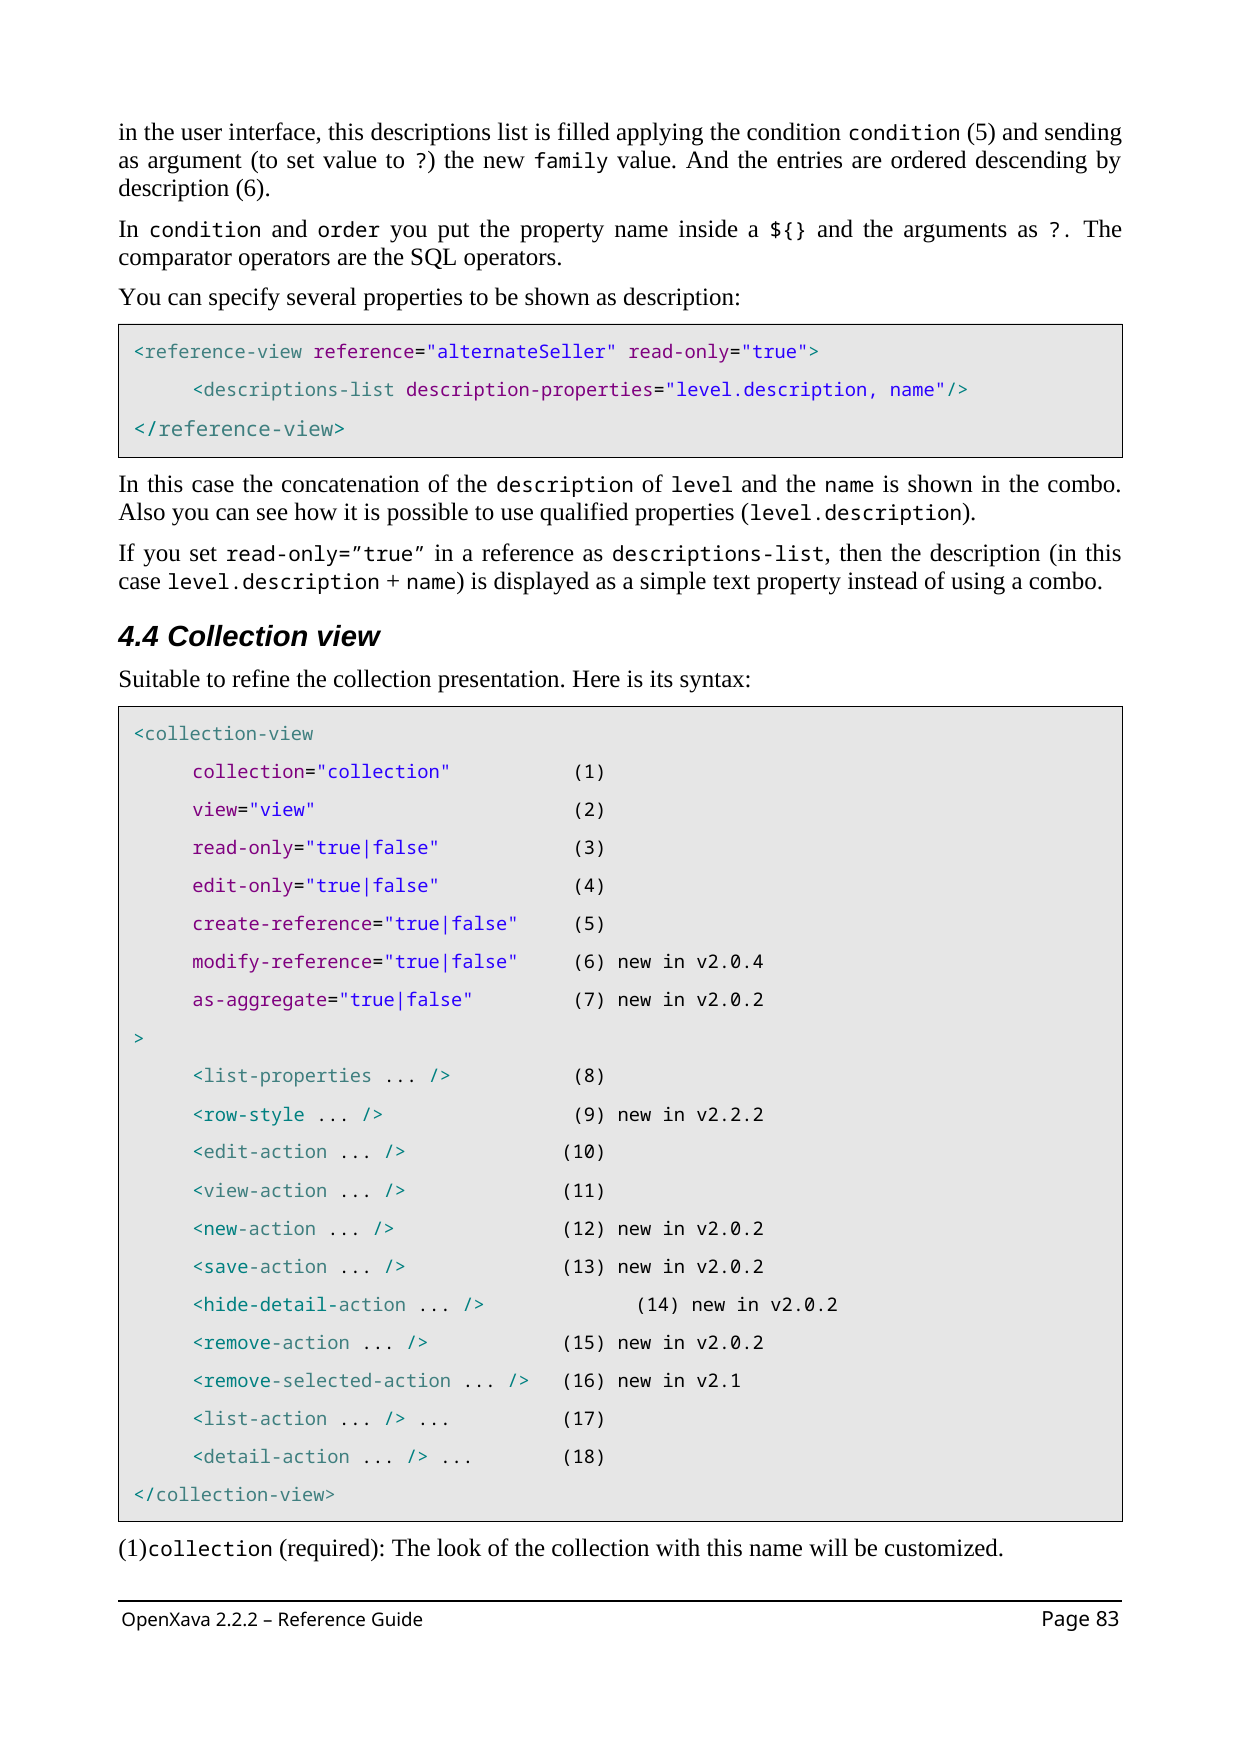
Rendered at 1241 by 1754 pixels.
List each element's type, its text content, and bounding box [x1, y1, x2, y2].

text <hide-detail-action ... /> (14) new in v2.0.2 [119, 1276, 1122, 1314]
text <row-style ... /> (9) new in v2.2.2 [119, 1086, 1122, 1124]
text <remove-action ... /> (15) new in v2.0.2 [119, 1314, 1122, 1352]
text <list-properties ... /> (8) [119, 1048, 1122, 1086]
text <view-action ... /> (11) [119, 1162, 1122, 1200]
text <collection-view [119, 707, 1122, 744]
list collection (required): The look of the collection with this name will be customized. [118, 1534, 1122, 1562]
text <edit-action ... /> (10) [119, 1124, 1122, 1162]
text create-reference="true|false" (5) [119, 896, 1122, 934]
text If you set read-only=”true” in a reference as descriptions-list, then the description (in this case level.description + name) is displayed as a simple text property instead of using a combo. [118, 539, 1122, 595]
text You can specify several properties to be shown as description: [118, 283, 1122, 311]
text Suitable to refine the collection presentation. Here is its syntax: [118, 666, 1122, 693]
text > [119, 1010, 1122, 1048]
text In this case the concatenation of the description of level and the name is shown in the combo. Also you can see how it is possible to use qualified properties (level.description). [118, 470, 1122, 526]
text collection="collection" (1) [119, 744, 1122, 782]
text read-only="true|false" (3) [119, 820, 1122, 858]
text edit-only="true|false" (4) [119, 858, 1122, 896]
text </reference-view> [119, 399, 1122, 457]
text <list-action ... /> ... (17) [119, 1390, 1122, 1428]
text <reference-view reference="alternateSeller" read-only="true"> [119, 325, 1122, 361]
text In condition and order you put the property name inside a ${} and the arguments as ?. The comparator operators are the SQL operators. [118, 215, 1122, 271]
text view="view" (2) [119, 782, 1122, 820]
text <remove-selected-action ... /> (16) new in v2.1 [119, 1352, 1122, 1390]
text in the user interface, this descriptions list is filled applying the condition condition (5) and sending as argument (to set value to ?) the new family value. And the entries are ordered descending by description (6). [118, 118, 1122, 202]
text modify-reference="true|false" (6) new in v2.0.4 [119, 934, 1122, 972]
text </collection-view> [119, 1466, 1122, 1521]
text <new-action ... /> (12) new in v2.0.2 [119, 1200, 1122, 1238]
text as-aggregate="true|false" (7) new in v2.0.2 [119, 972, 1122, 1010]
text <detail-action ... /> ... (18) [119, 1428, 1122, 1466]
subtitle Collection view [118, 620, 1122, 653]
text <save-action ... /> (13) new in v2.0.2 [119, 1238, 1122, 1276]
text <descriptions-list description-properties="level.description, name"/> [119, 361, 1122, 399]
